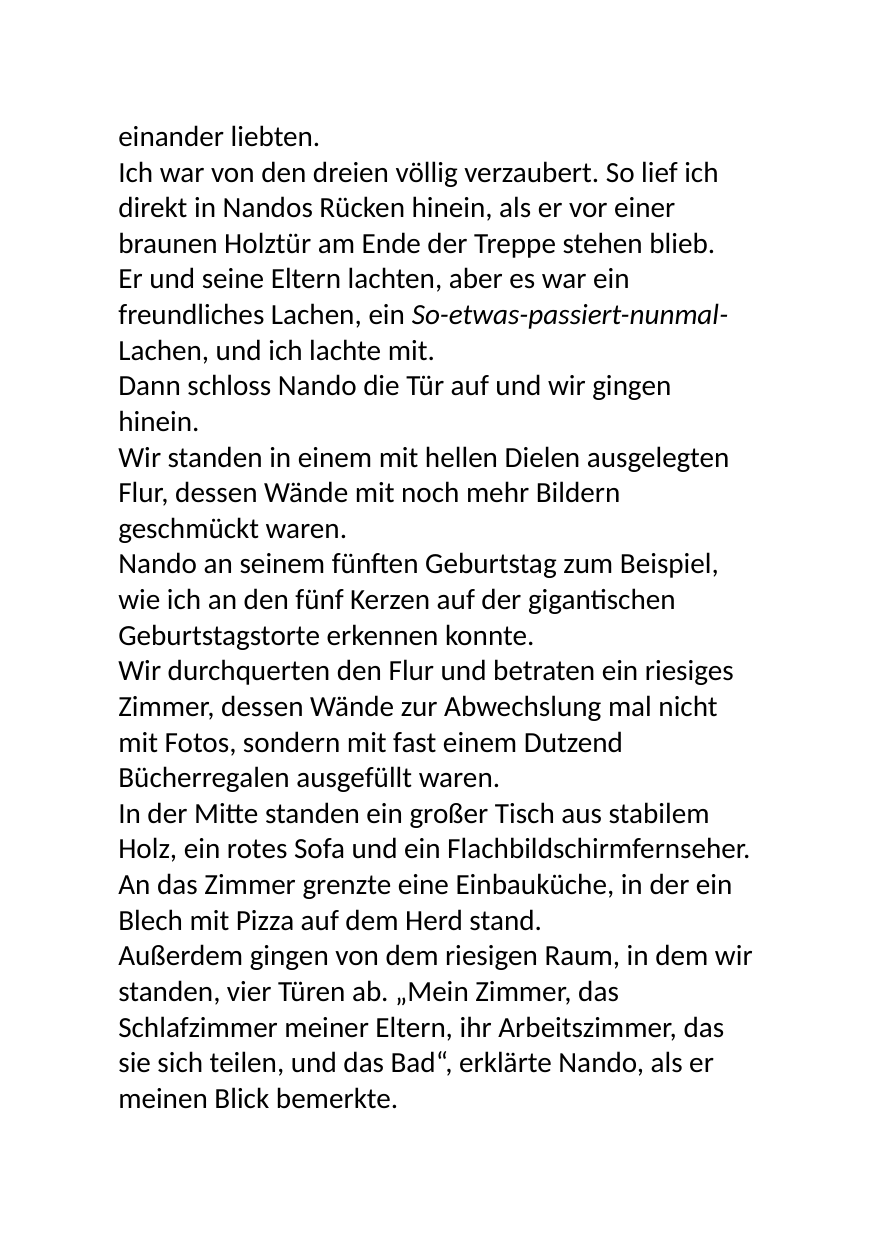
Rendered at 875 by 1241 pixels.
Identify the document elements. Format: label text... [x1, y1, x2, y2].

text Nando an seinem fünften Geburtstag zum Beispiel, wie ich an den fünf Kerzen auf der gigantischen Geburtstagstorte erkennen konnte. [118, 546, 756, 652]
text Dann schloss Nando die Tür auf und wir gingen hinein. [118, 367, 756, 439]
text An das Zimmer grenzte eine Einbauküche, in der ein Blech mit Pizza auf dem Herd stand. [118, 866, 756, 937]
text Wir durchquerten den Flur und betraten ein riesiges Zimmer, dessen Wände zur Abwechslung mal nicht mit Fotos, sondern mit fast einem Dutzend Bücherregalen ausgefüllt waren. [118, 652, 756, 795]
text Ich war von den dreien völlig verzaubert. So lief ich direkt in Nandos Rücken hinein, als er vor einer braunen Holztür am Ende der Treppe stehen blieb. [118, 154, 756, 261]
text In der Mitte standen ein großer Tisch aus stabilem Holz, ein rotes Sofa und ein Flachbildschirmfernseher. [118, 795, 756, 866]
text Wir standen in einem mit hellen Dielen ausgelegten Flur, dessen Wände mit noch mehr Bildern geschmückt waren. [118, 439, 756, 546]
text einander liebten. [118, 118, 756, 154]
text Außerdem gingen von dem riesigen Raum, in dem wir standen, vier Türen ab. „Mein Zimmer, das Schlafzimmer meiner Eltern, ihr Arbeitszimmer, das sie sich teilen, und das Bad“, erklärte Nando, als er meinen Blick bemerkte. [118, 937, 756, 1116]
text Er und seine Eltern lachten, aber es war ein freundliches Lachen, ein So-etwas-passiert-nunmal-Lachen, und ich lachte mit. [118, 261, 756, 367]
